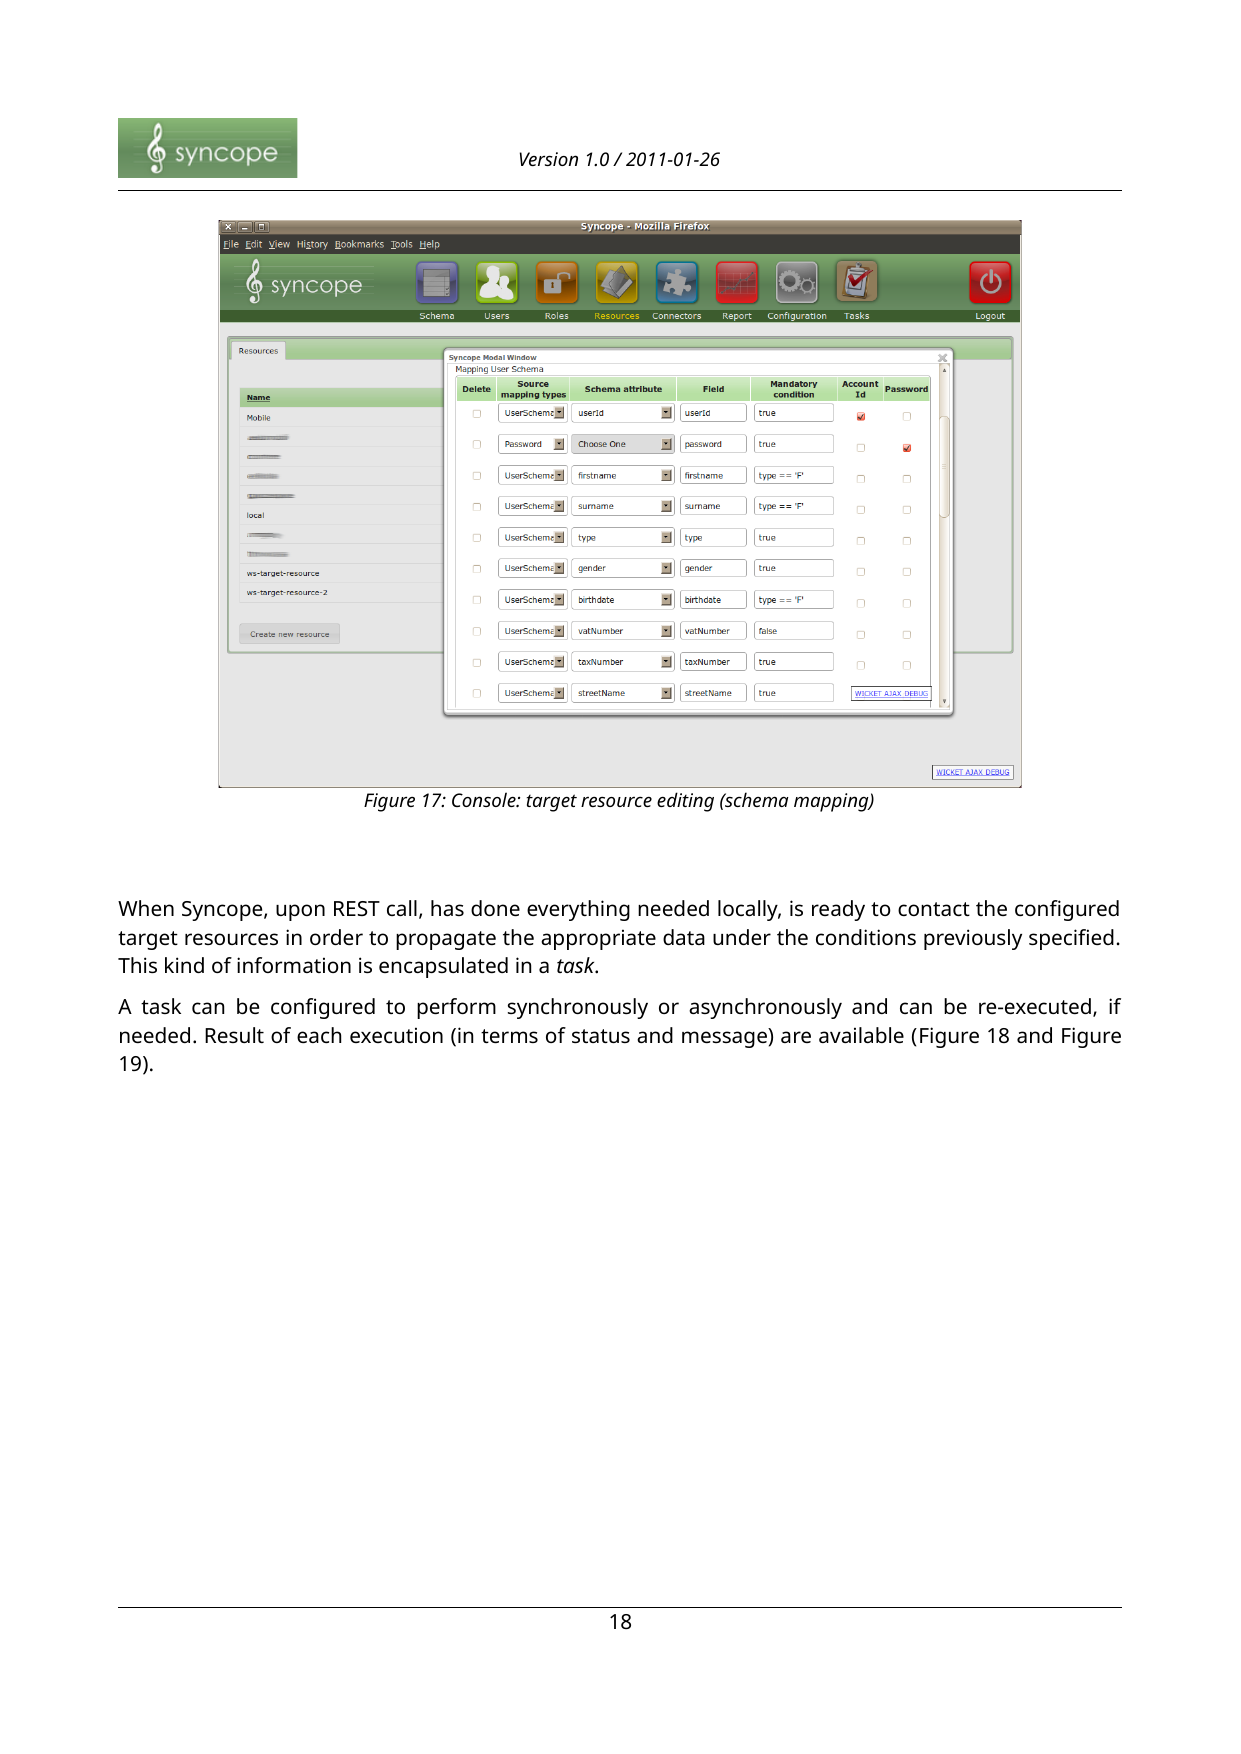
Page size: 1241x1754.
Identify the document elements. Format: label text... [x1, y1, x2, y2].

text Figure 17: Console: target resource editing (schema mapping) [218, 788, 1022, 813]
picture [118, 118, 298, 178]
picture [218, 220, 1022, 788]
text A task can be configured to perform synchronously or asynchronously and can be re-executed, if needed. Result of each execution (in terms of status and message) are available (Figure 18 and Figure 19). [118, 992, 1122, 1078]
text When Syncope, upon REST call, has done everything needed locally, is ready to contact the configured target resources in order to propagate the appropriate data under the conditions previously specified. This kind of information is encapsulated in a task. [118, 894, 1122, 980]
